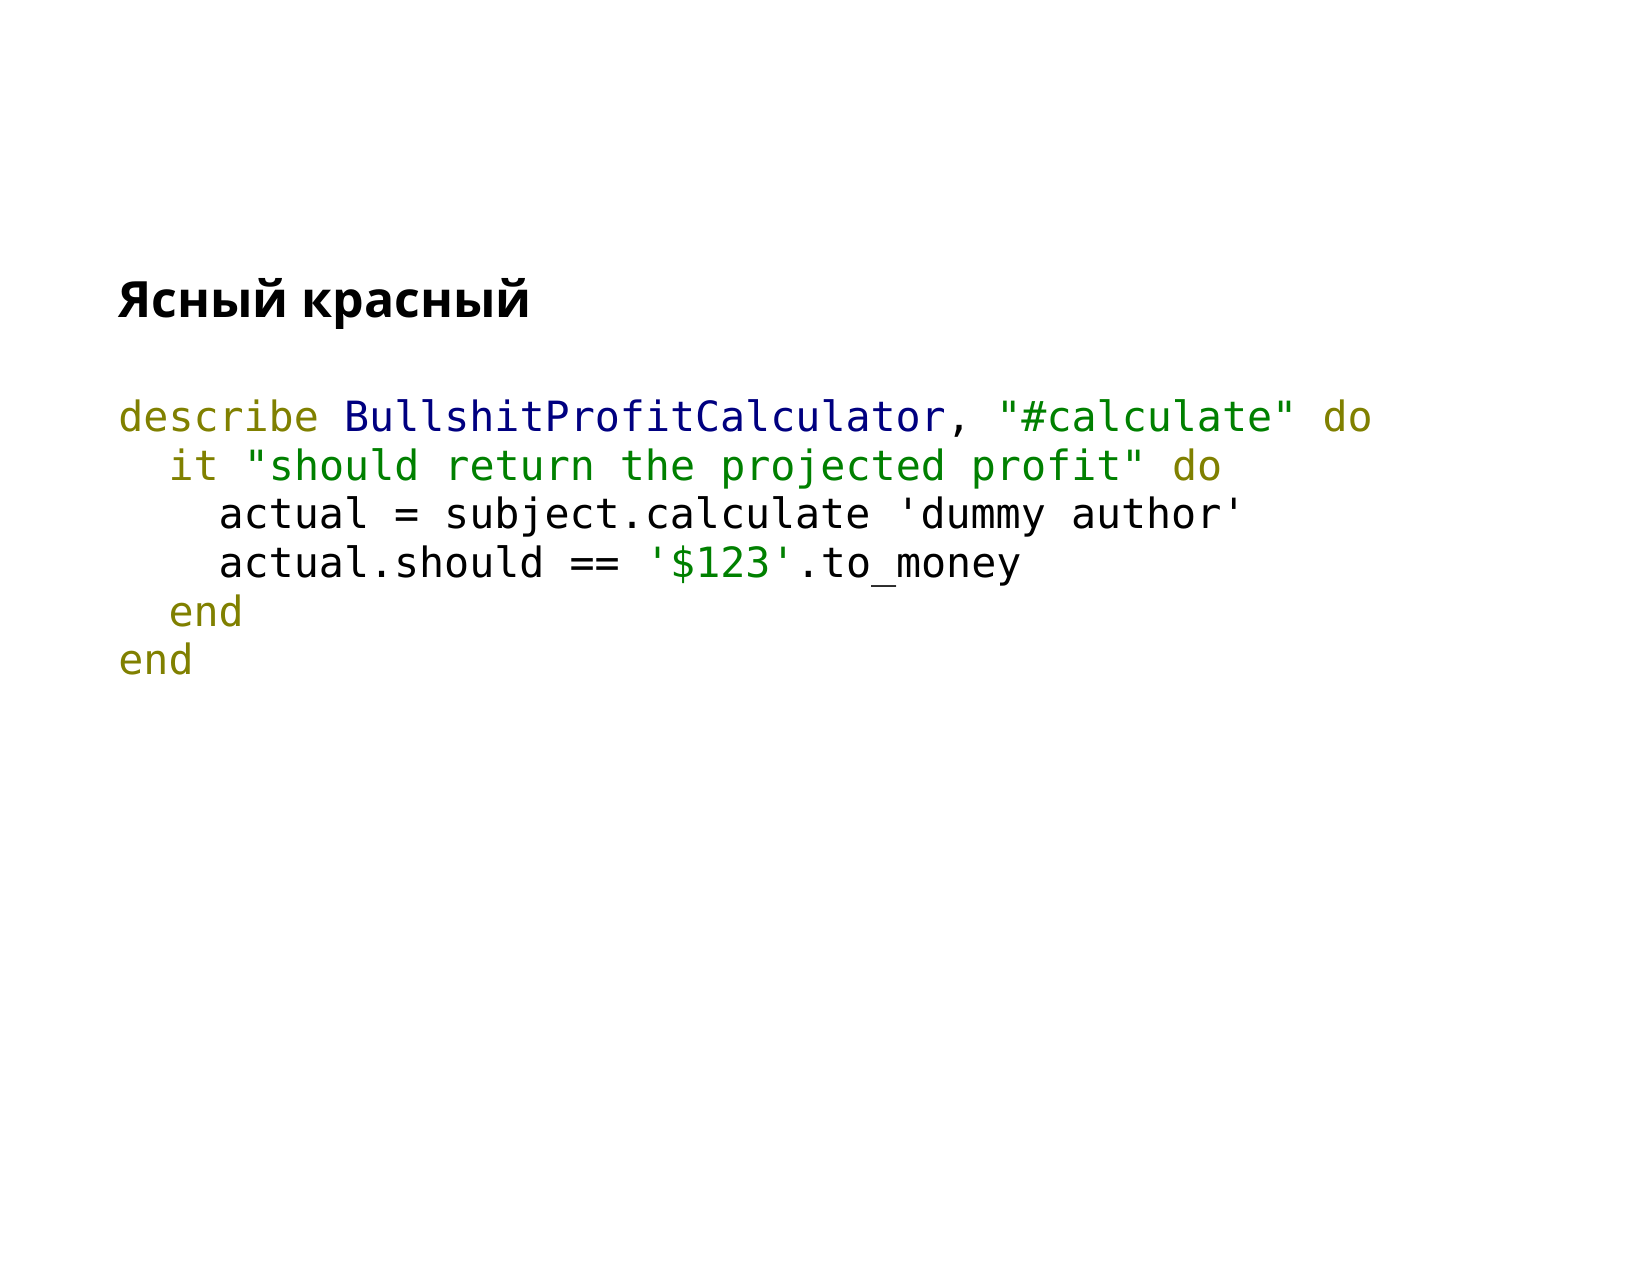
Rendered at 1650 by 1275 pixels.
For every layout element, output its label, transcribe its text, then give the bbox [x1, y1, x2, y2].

text actual.should == '$123'.to_money [118, 539, 1532, 587]
subtitle Ясный красный [118, 264, 1532, 332]
text it "should return the projected profit" do [118, 442, 1532, 490]
text describe BullshitProfitCalculator, "#calculate" do [118, 393, 1532, 442]
text actual = subject.calculate 'dummy author' [118, 490, 1532, 539]
text end [118, 587, 1532, 636]
text end [118, 636, 1532, 684]
